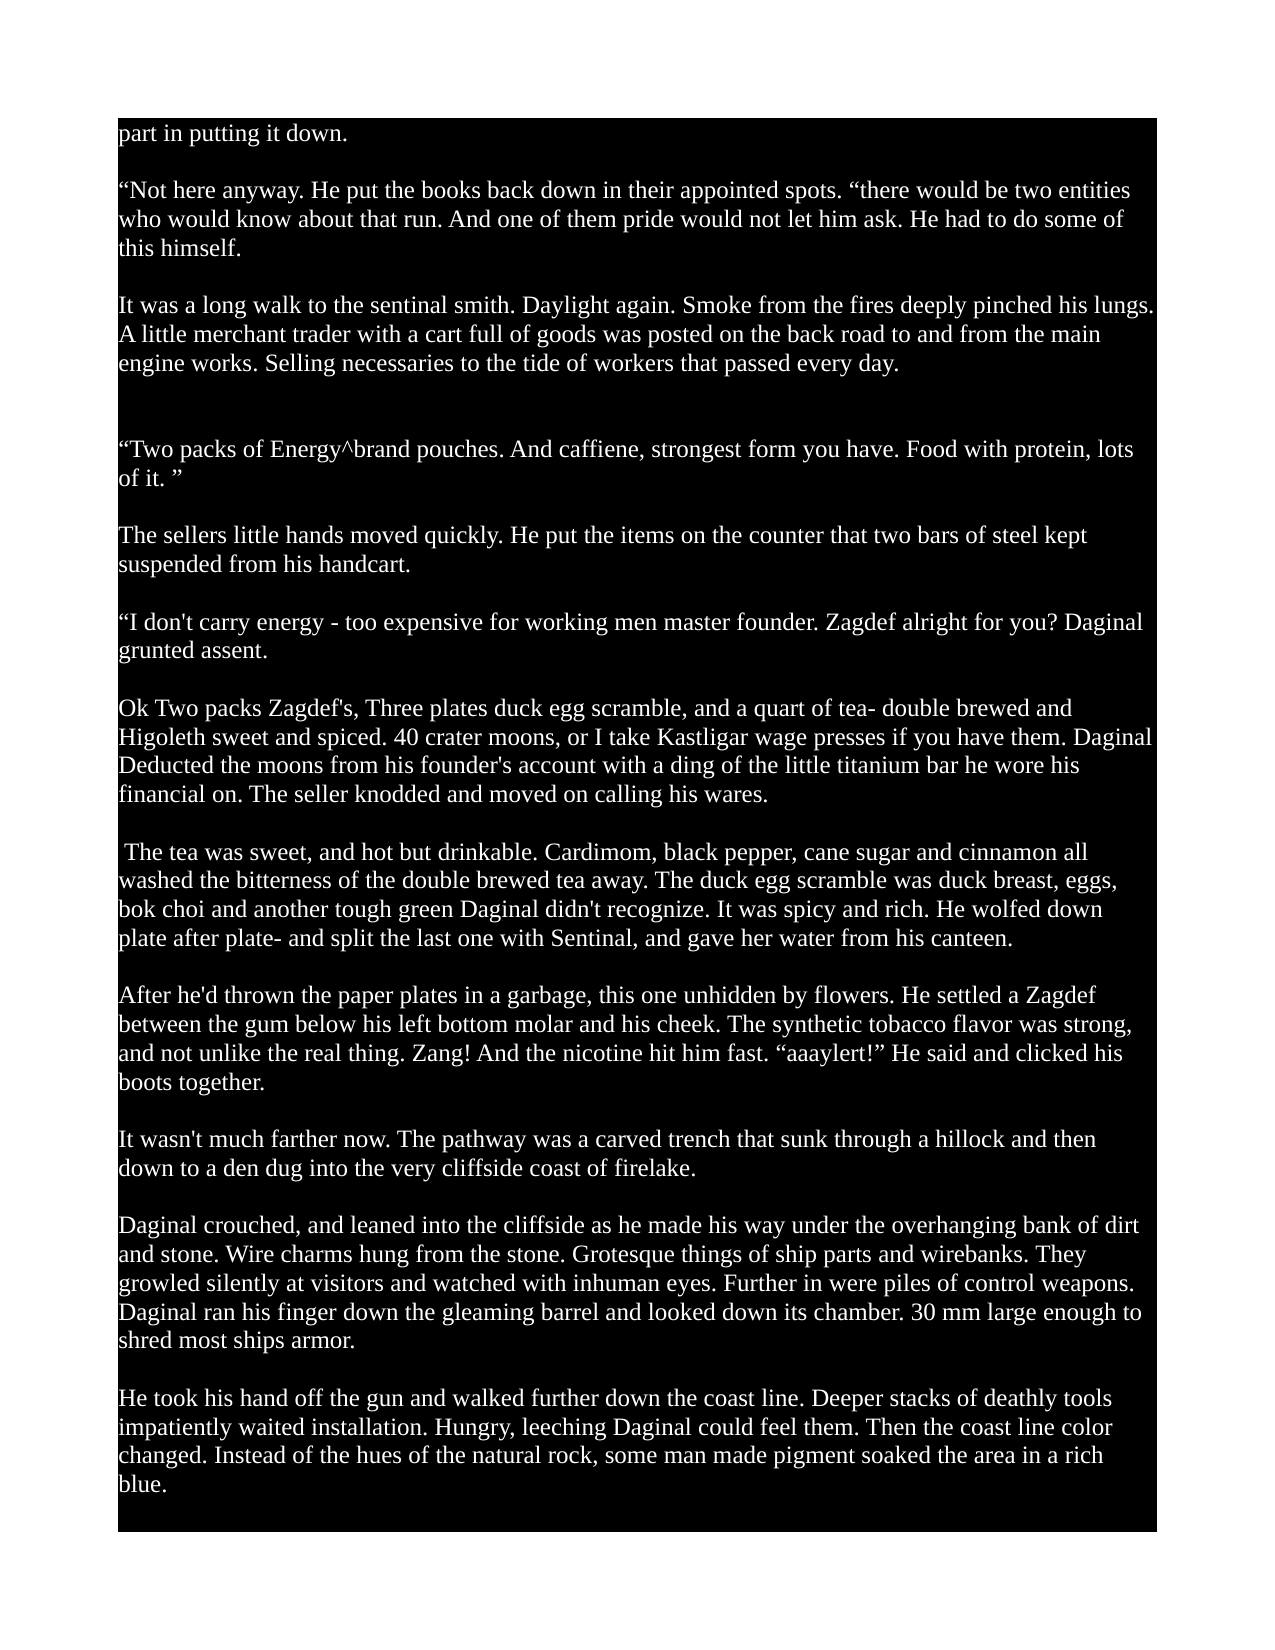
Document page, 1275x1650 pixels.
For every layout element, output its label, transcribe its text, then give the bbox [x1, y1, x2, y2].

text It was a long walk to the sentinal smith. Daylight again. Smoke from the fires deeply pinched his lungs. A little merchant trader with a cart full of goods was posted on the back road to and from the main engine works. Selling necessaries to the tide of workers that passed every day. “Two packs of Energy^brand pouches. And caffiene, strongest form you have. Food with protein, lots of it. ” [118, 291, 1157, 492]
text Daginal crouched, and leaned into the cliffside as he made his way under the overhanging bank of dirt and stone. Wire charms hung from the stone. Grotesque things of ship parts and wirebanks. They growled silently at visitors and watched with inhuman eyes. Further in were piles of control weapons. Daginal ran his finger down the gleaming barrel and looked down its chamber. 30 mm large enough to shred most ships armor. [118, 1211, 1157, 1354]
text After he'd thrown the paper plates in a garbage, this one unhidden by flowers. He settled a Zagdef between the gum below his left bottom molar and his cheek. The synthetic tobacco flavor was strong, and not unlike the real thing. Zang! And the nicotine hit him fast. “aaaylert!” He said and clicked his boots together. [118, 981, 1157, 1096]
text part in putting it down. [118, 118, 1157, 147]
text He took his hand off the gun and walked further down the coast line. Deeper stacks of deathly tools impatiently waited installation. Hungry, leeching Daginal could feel them. Then the coast line color changed. Instead of the hues of the natural rock, some man made pigment soaked the area in a rich blue. [118, 1383, 1157, 1498]
text Ok Two packs Zagdef's, Three plates duck egg scramble, and a quart of tea- double brewed and Higoleth sweet and spiced. 40 crater moons, or I take Kastligar wage presses if you have them. Daginal Deducted the moons from his founder's account with a ding of the little titanium bar he wore his financial on. The seller knodded and moved on calling his wares. The tea was sweet, and hot but drinkable. Cardimom, black pepper, cane sugar and cinnamon all washed the bitterness of the double brewed tea away. The duck egg scramble was duck breast, eggs, bok choi and another tough green Daginal didn't recognize. It was spicy and rich. He wolfed down plate after plate- and split the last one with Sentinal, and gave her water from his canteen. [118, 693, 1157, 952]
text The sellers little hands moved quickly. He put the items on the counter that two bars of steel kept suspended from his handcart. [118, 521, 1157, 578]
text It wasn't much farther now. The pathway was a carved trench that sunk through a hillock and then down to a den dug into the very cliffside coast of firelake. [118, 1124, 1157, 1182]
text “Not here anyway. He put the books back down in their appointed spots. “there would be two entities who would know about that run. And one of them pride would not let him ask. He had to do some of this himself. [118, 176, 1157, 262]
text “I don't carry energy - too expensive for working men master founder. Zagdef alright for you? Daginal grunted assent. [118, 607, 1157, 664]
